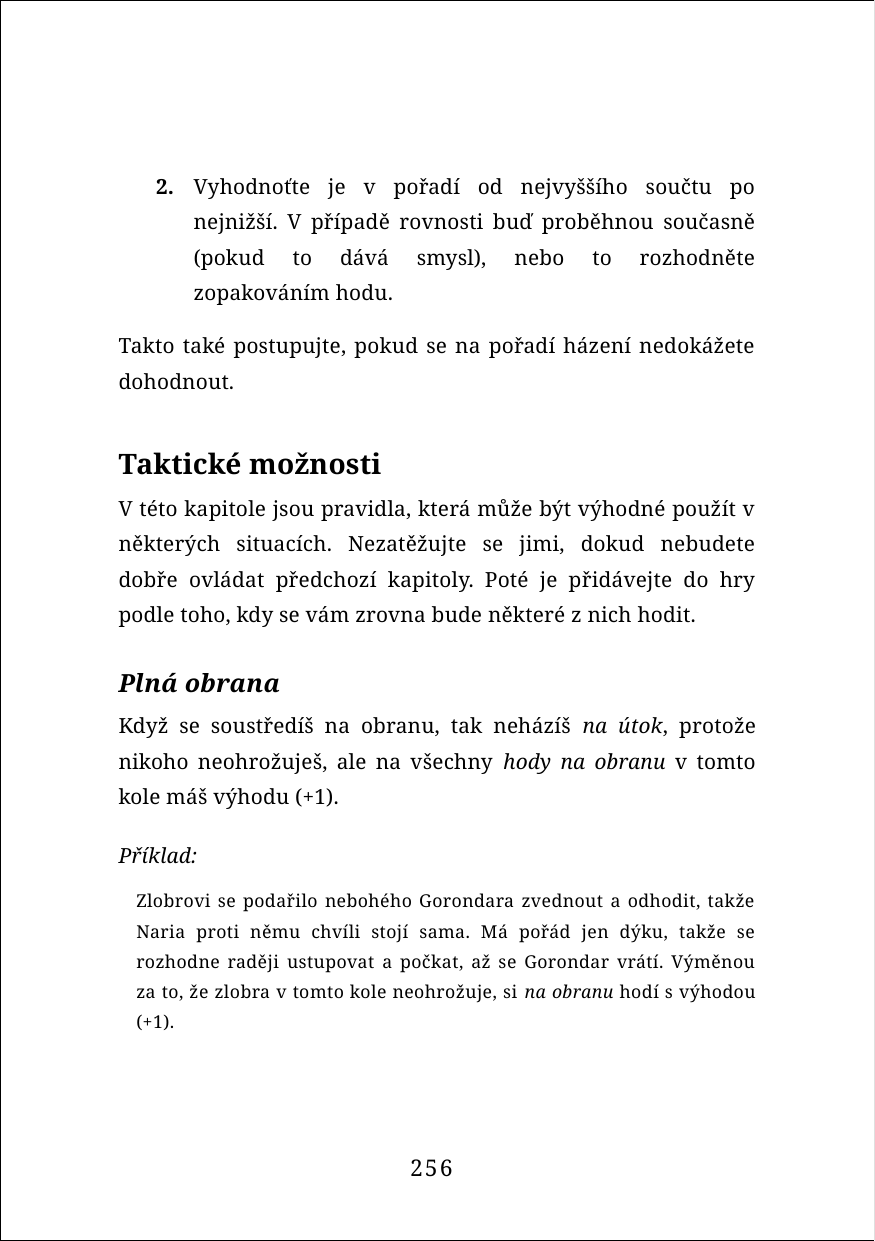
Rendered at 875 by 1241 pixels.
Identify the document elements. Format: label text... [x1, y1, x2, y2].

text Příklad: [118, 842, 756, 870]
subtitle Plná obrana [118, 666, 756, 700]
list Vyhodnoťte je v pořadí od nejvyššího součtu po nejnižší. V případě rovnosti buď proběhnou současně (pokud to dává smysl), nebo to rozhodněte zopakováním hodu. [156, 172, 756, 307]
text V této kapitole jsou pravidla, která může být výhodné použít v některých situacích. Nezatěžujte se jimi, dokud nebudete dobře ovládat předchozí kapitoly. Poté je přidávejte do hry podle toho, kdy se vám zrovna bude některé z nich hodit. [118, 494, 756, 629]
subtitle Taktické možnosti [118, 444, 756, 482]
text Když se soustředíš na obranu, tak neházíš na útok, protože nikoho neohrožuješ, ale na všechny hody na obranu v tomto kole máš výhodu (+1). [118, 711, 756, 811]
text Zlobrovi se podařilo nebohého Gorondara zvednout a odhodit, takže Naria proti němu chvíli stojí sama. Má pořád jen dýku, takže se rozhodne raději ustupovat a počkat, až se Gorondar vrátí. Výměnou za to, že zlobra v tomto kole neohrožuje, si na obranu hodí s výhodou (+1). [136, 889, 756, 1034]
text Takto také postupujte, pokud se na pořadí házení nedokážete dohodnout. [118, 332, 756, 396]
